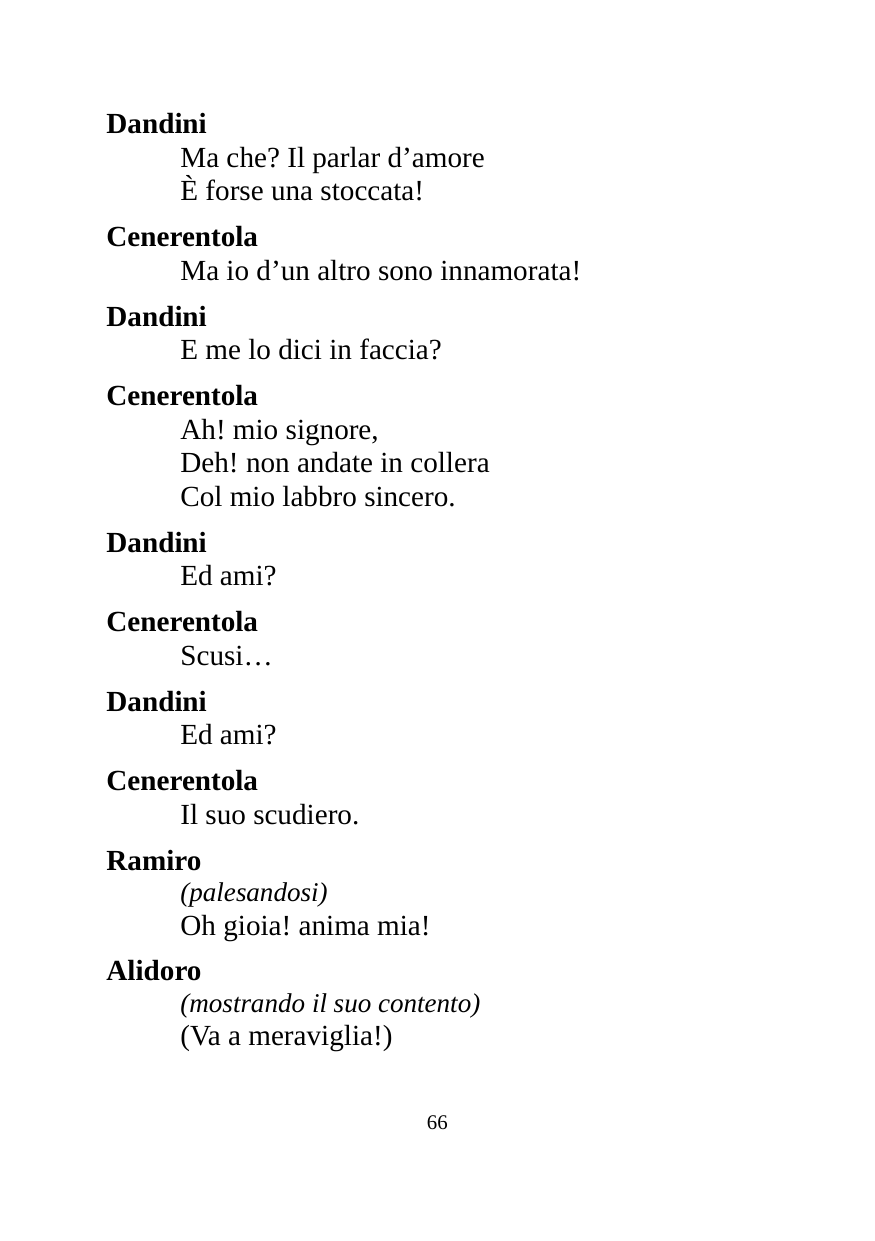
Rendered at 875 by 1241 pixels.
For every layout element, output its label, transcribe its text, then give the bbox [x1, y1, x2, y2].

text Ah! mio signore, Deh! non andate in collera Col mio labbro sincero. [180, 412, 768, 513]
text Ramiro [106, 843, 768, 876]
text Dandini [106, 684, 768, 717]
text (mostrando il suo contento) (Va a meraviglia!) [180, 987, 768, 1052]
text Dandini [106, 106, 768, 140]
text Il suo scudiero. [180, 797, 768, 831]
text Ed ami? [180, 558, 768, 592]
text Cenerentola [106, 604, 768, 638]
text Ma che? Il parlar d’amore È forse una stoccata! [180, 140, 768, 207]
text Dandini [106, 525, 768, 558]
text E me lo dici in faccia? [180, 332, 768, 366]
text Cenerentola [106, 219, 768, 253]
text Alidoro [106, 953, 768, 987]
text Cenerentola [106, 378, 768, 412]
text Scusi… [180, 638, 768, 672]
text Ma io d’un altro sono innamorata! [180, 253, 768, 286]
text Cenerentola [106, 763, 768, 797]
text Ed ami? [180, 717, 768, 751]
text Dandini [106, 299, 768, 332]
text (palesandosi) Oh gioia! anima mia! [180, 876, 768, 941]
